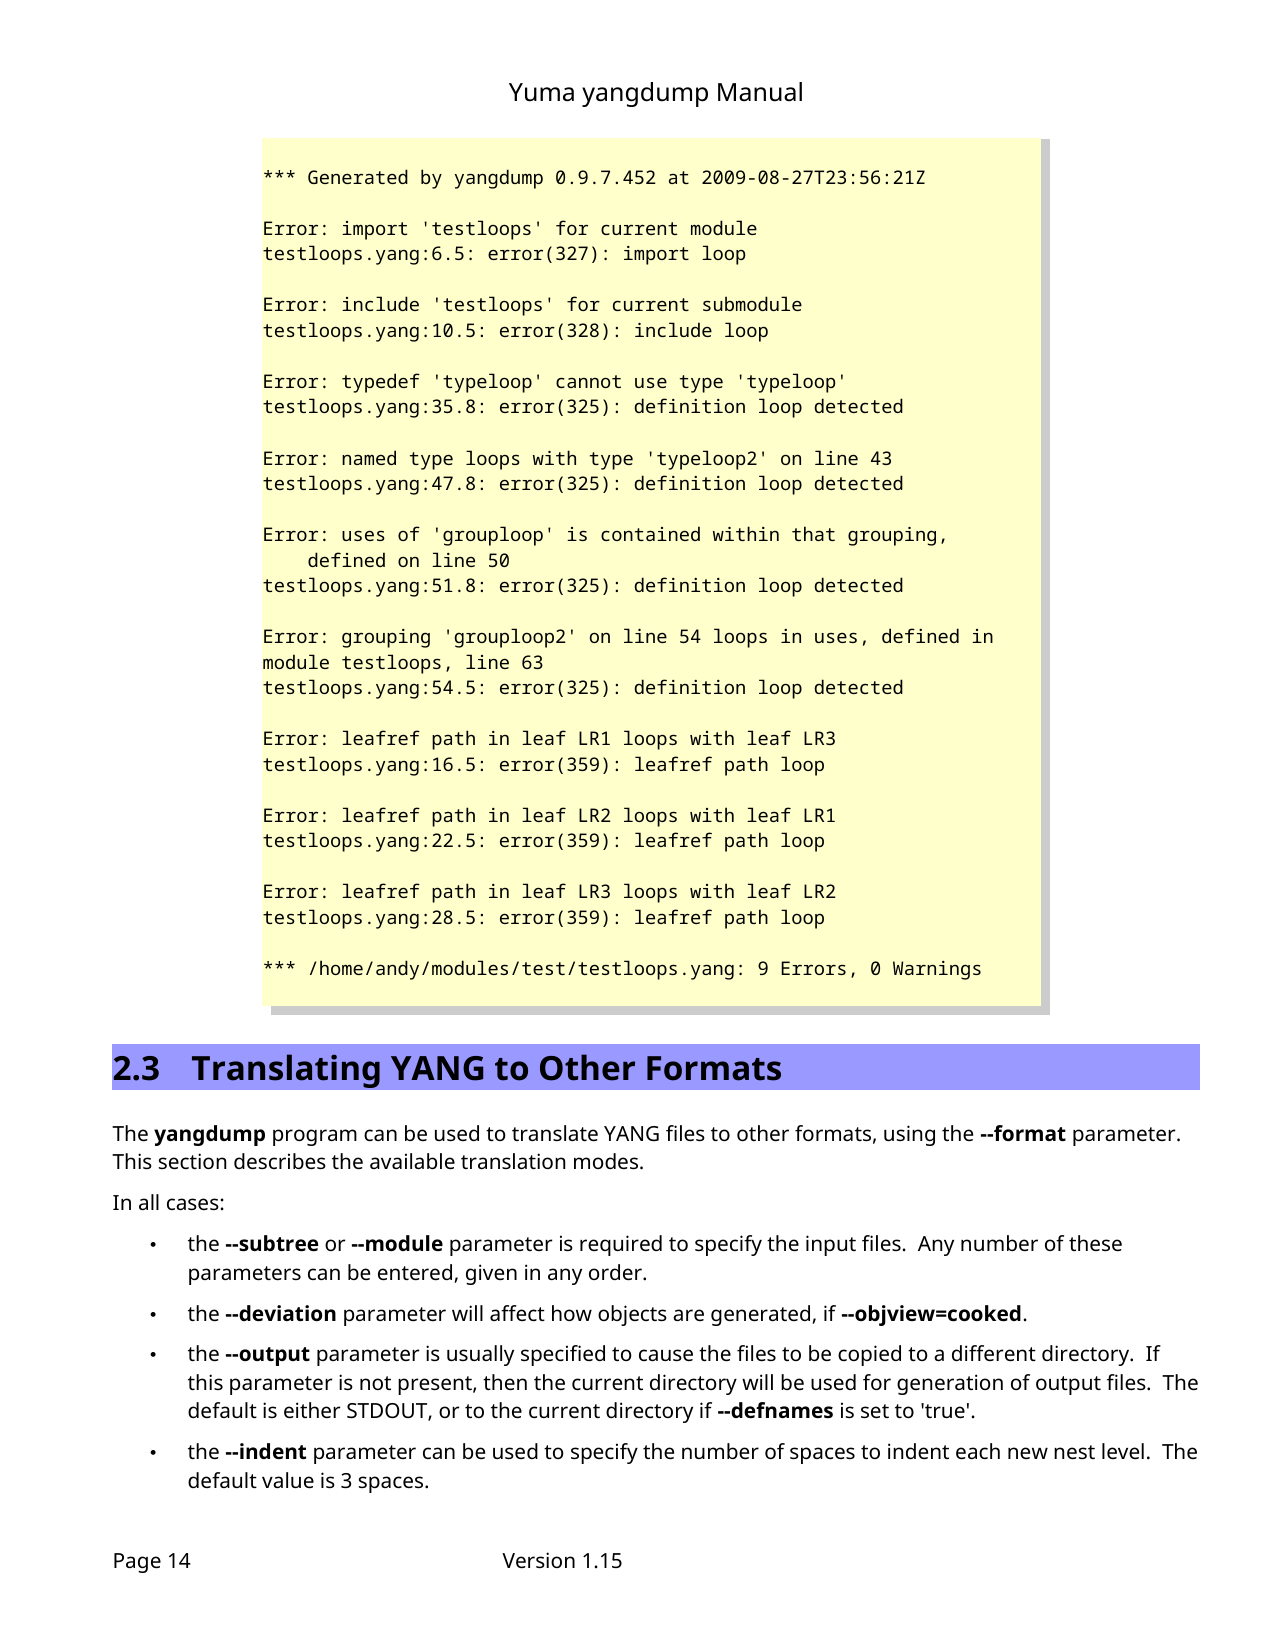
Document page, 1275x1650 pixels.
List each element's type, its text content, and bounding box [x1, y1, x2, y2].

text testloops.yang:35.8: error(325): definition loop detected [262, 394, 1041, 419]
text testloops.yang:47.8: error(325): definition loop detected [262, 470, 1041, 496]
text *** Generated by yangdump 0.9.7.452 at 2009-08-27T23:56:21Z [262, 164, 1041, 189]
subtitle Translating YANG to Other Formats [112, 1044, 1200, 1090]
text testloops.yang:16.5: error(359): leafref path loop [262, 751, 1041, 777]
text In all cases: [112, 1188, 1200, 1217]
text testloops.yang:22.5: error(359): leafref path loop [262, 828, 1041, 853]
text Error: include 'testloops' for current submodule [262, 292, 1041, 317]
text testloops.yang:28.5: error(359): leafref path loop [262, 904, 1041, 930]
list the --output parameter is usually specified to cause the files to be copied to a different directory. If this parameter is not present, then the current directory will be used for generation of output files. The default is either STDOUT, or to the current directory if --defnames is set to 'true'. [150, 1339, 1200, 1425]
text Error: grouping 'grouploop2' on line 54 loops in uses, defined in module testloops, line 63 [262, 623, 1041, 674]
text Error: leafref path in leaf LR1 loops with leaf LR3 [262, 726, 1041, 751]
text The yangdump program can be used to translate YANG files to other formats, using the --format parameter. This section describes the available translation modes. [112, 1119, 1200, 1176]
text testloops.yang:10.5: error(328): include loop [262, 317, 1041, 343]
text testloops.yang:6.5: error(327): import loop [262, 241, 1041, 266]
text Error: uses of 'grouploop' is contained within that grouping, defined on line 50 [262, 521, 1041, 572]
text Error: leafref path in leaf LR3 loops with leaf LR2 [262, 879, 1041, 904]
list the --deviation parameter will affect how objects are generated, if --objview=cooked. [150, 1299, 1200, 1327]
text *** /home/andy/modules/test/testloops.yang: 9 Errors, 0 Warnings [262, 955, 1041, 981]
list the --indent parameter can be used to specify the number of spaces to indent each new nest level. The default value is 3 spaces. [150, 1437, 1200, 1494]
text Error: leafref path in leaf LR2 loops with leaf LR1 [262, 802, 1041, 828]
text Error: named type loops with type 'typeloop2' on line 43 [262, 445, 1041, 470]
list the --subtree or --module parameter is required to specify the input files. Any number of these parameters can be entered, given in any order. [150, 1229, 1200, 1286]
text Error: import 'testloops' for current module [262, 215, 1041, 241]
text testloops.yang:54.5: error(325): definition loop detected [262, 674, 1041, 700]
text testloops.yang:51.8: error(325): definition loop detected [262, 572, 1041, 598]
text Error: typedef 'typeloop' cannot use type 'typeloop' [262, 368, 1041, 394]
